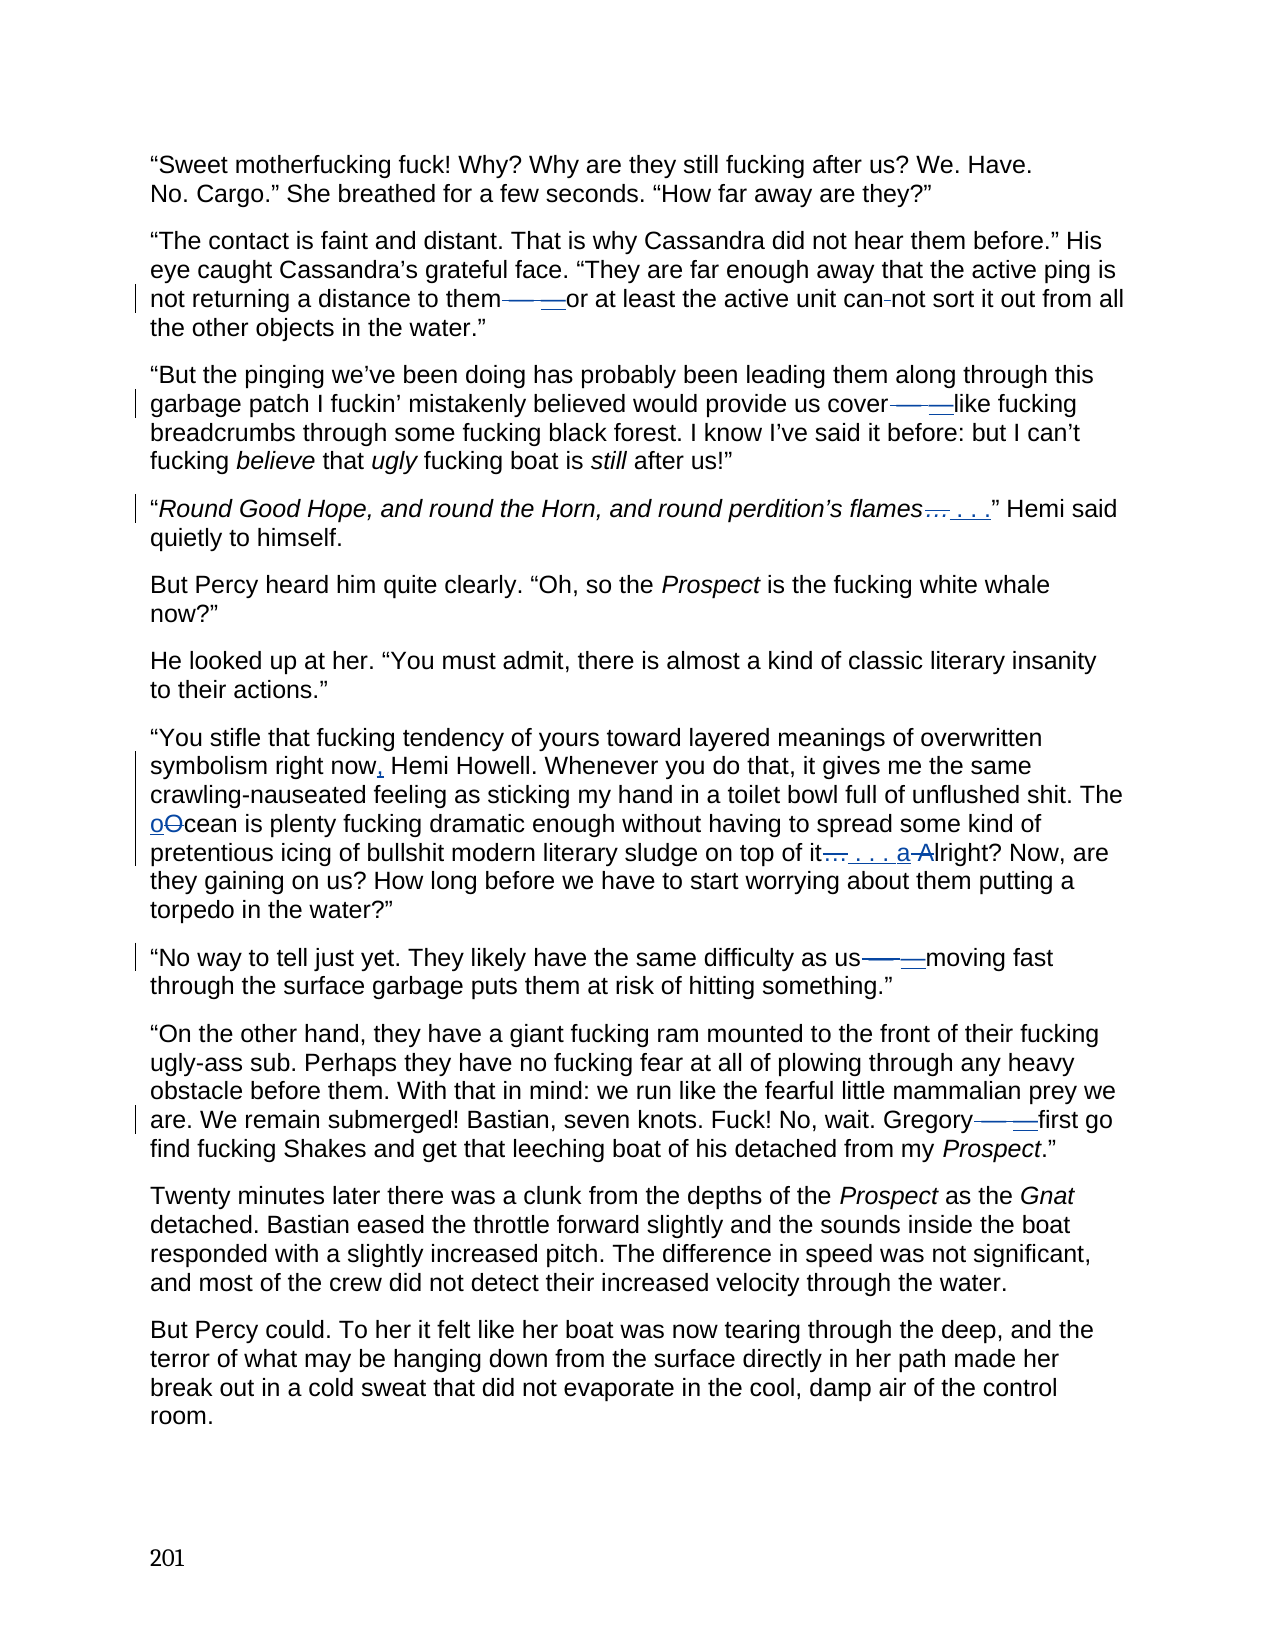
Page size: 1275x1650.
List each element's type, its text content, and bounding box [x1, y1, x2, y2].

text “The contact is faint and distant. That is why Cassandra did not hear them before.” His eye caught Cassandra’s grateful face. “They are far enough away that the active ping is not returning a distance to them—or at least the active unit cannot sort it out from all the other objects in the water.” [150, 226, 1125, 341]
text But Percy could. To her it felt like her boat was now tearing through the deep, and the terror of what may be hanging down from the surface directly in her path made her break out in a cold sweat that did not evaporate in the cool, damp air of the control room. [150, 1315, 1125, 1430]
text Twenty minutes later there was a clunk from the depths of the Prospect as the Gnat detached. Bastian eased the throttle forward slightly and the sounds inside the boat responded with a slightly increased pitch. The difference in speed was not significant, and most of the crew did not detect their increased velocity through the water. [150, 1181, 1125, 1296]
text But Percy heard him quite clearly. “Oh, so the Prospect is the fucking white whale now?” [150, 570, 1125, 627]
text “Sweet motherfucking fuck! Why? Why are they still fucking after us? We. Have. No. Cargo.” She breathed for a few seconds. “How far away are they?” [150, 150, 1125, 207]
text “Round Good Hope, and round the Horn, and round perdition’s flames . . .” Hemi said quietly to himself. [150, 494, 1125, 551]
text “But the pinging we’ve been doing has probably been leading them along through this garbage patch I fuckin’ mistakenly believed would provide us cover—like fucking breadcrumbs through some fucking black forest. I know I’ve said it before: but I can’t fucking believe that ugly fucking boat is still after us!” [150, 360, 1125, 475]
text “No way to tell just yet. They likely have the same difficulty as us—moving fast through the surface garbage puts them at risk of hitting something.” [150, 942, 1125, 1000]
text “You stifle that fucking tendency of yours toward layered meanings of overwritten symbolism right now, Hemi Howell. Whenever you do that, it gives me the same crawling-nauseated feeling as sticking my hand in a toilet bowl full of unflushed shit. The ocean is plenty fucking dramatic enough without having to spread some kind of pretentious icing of bullshit modern literary sludge on top of it . . . alright? Now, are they gaining on us? How long before we have to start worrying about them putting a torpedo in the water?” [150, 722, 1125, 924]
text He looked up at her. “You must admit, there is almost a kind of classic literary insanity to their actions.” [150, 646, 1125, 704]
text “On the other hand, they have a giant fucking ram mounted to the front of their fucking ugly-ass sub. Perhaps they have no fucking fear at all of plowing through any heavy obstacle before them. With that in mind: we run like the fearful little mammalian prey we are. We remain submerged! Bastian, seven knots. Fuck! No, wait. Gregory—first go find fucking Shakes and get that leeching boat of his detached from my Prospect.” [150, 1019, 1125, 1162]
